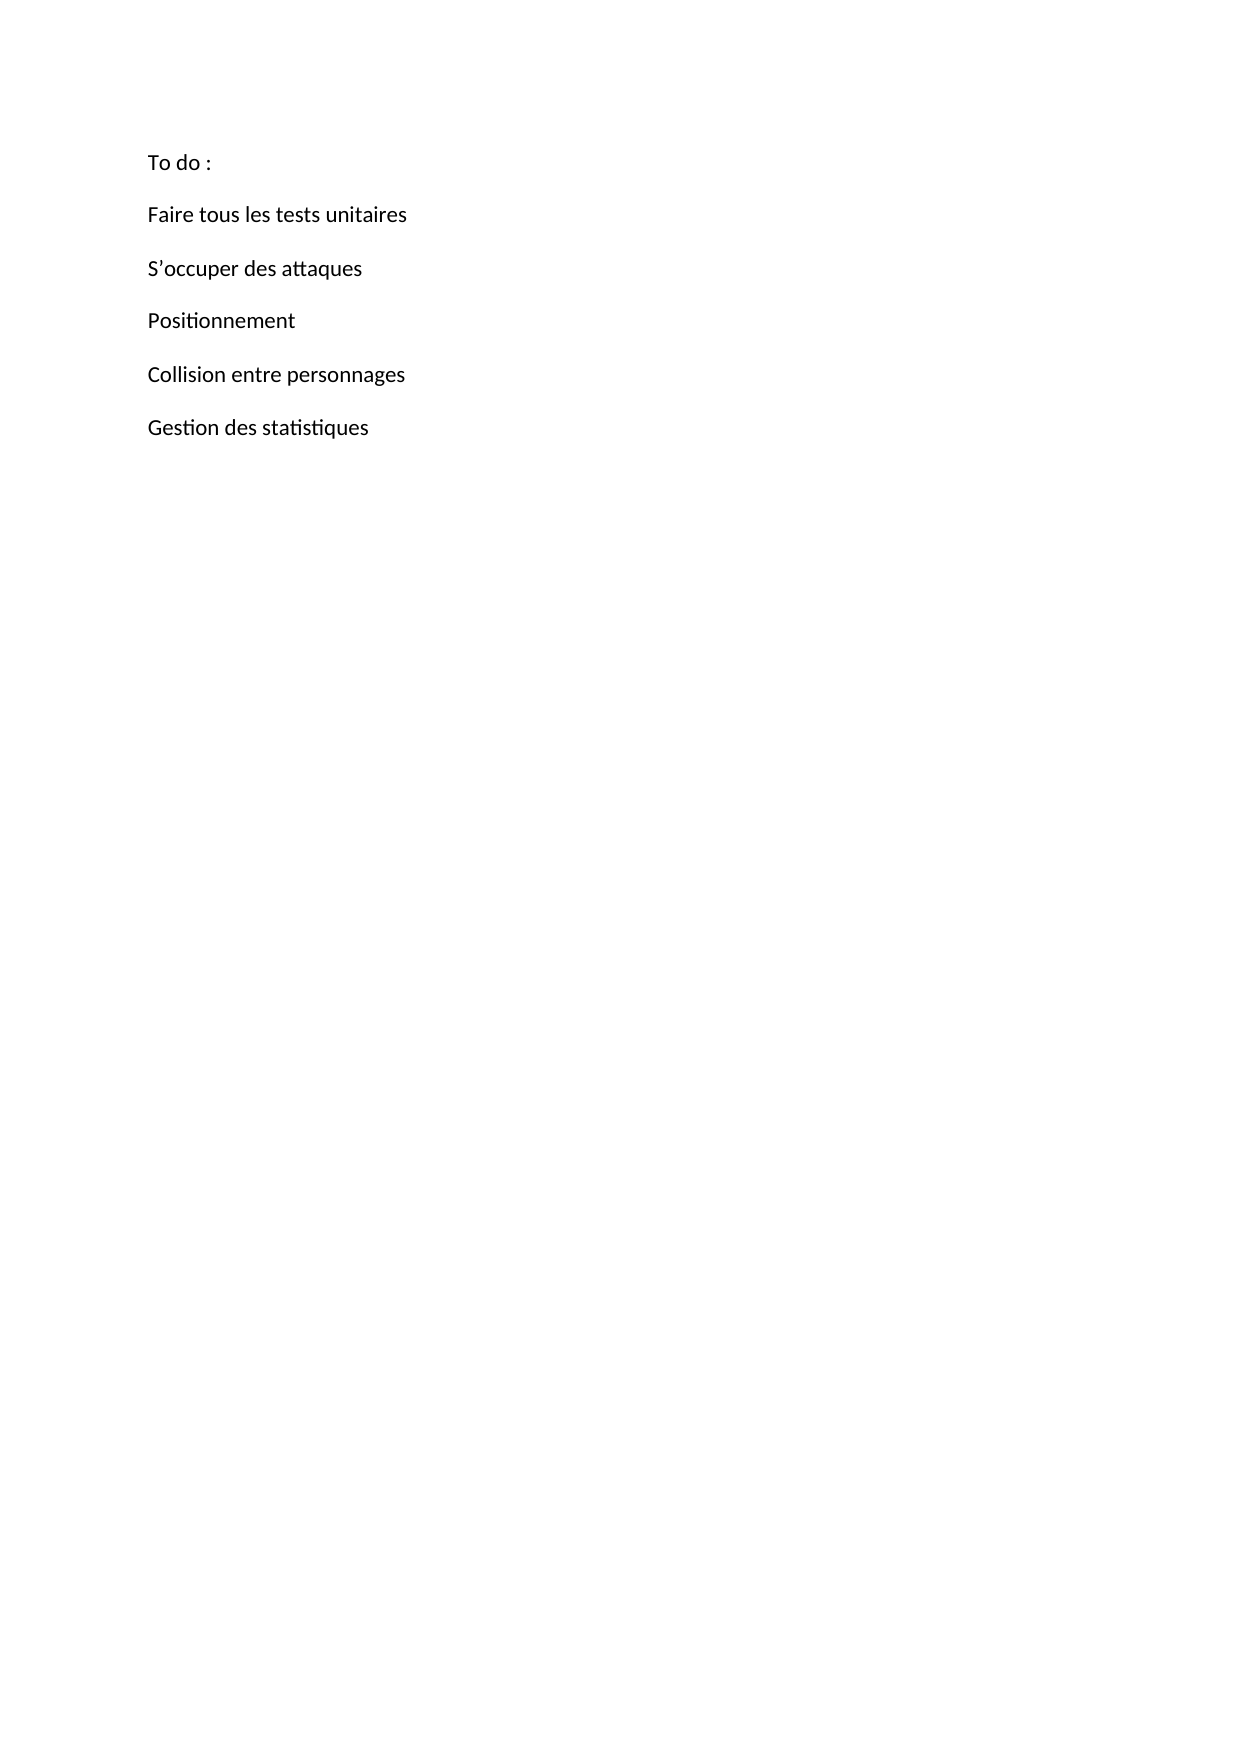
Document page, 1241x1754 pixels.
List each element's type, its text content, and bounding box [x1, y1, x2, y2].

text Collision entre personnages [148, 360, 1093, 388]
text Faire tous les tests unitaires [148, 201, 1093, 229]
text To do : [148, 148, 1093, 176]
text Positionnement [148, 307, 1093, 335]
text Gestion des statistiques [148, 413, 1093, 441]
text S’occuper des attaques [148, 254, 1093, 282]
